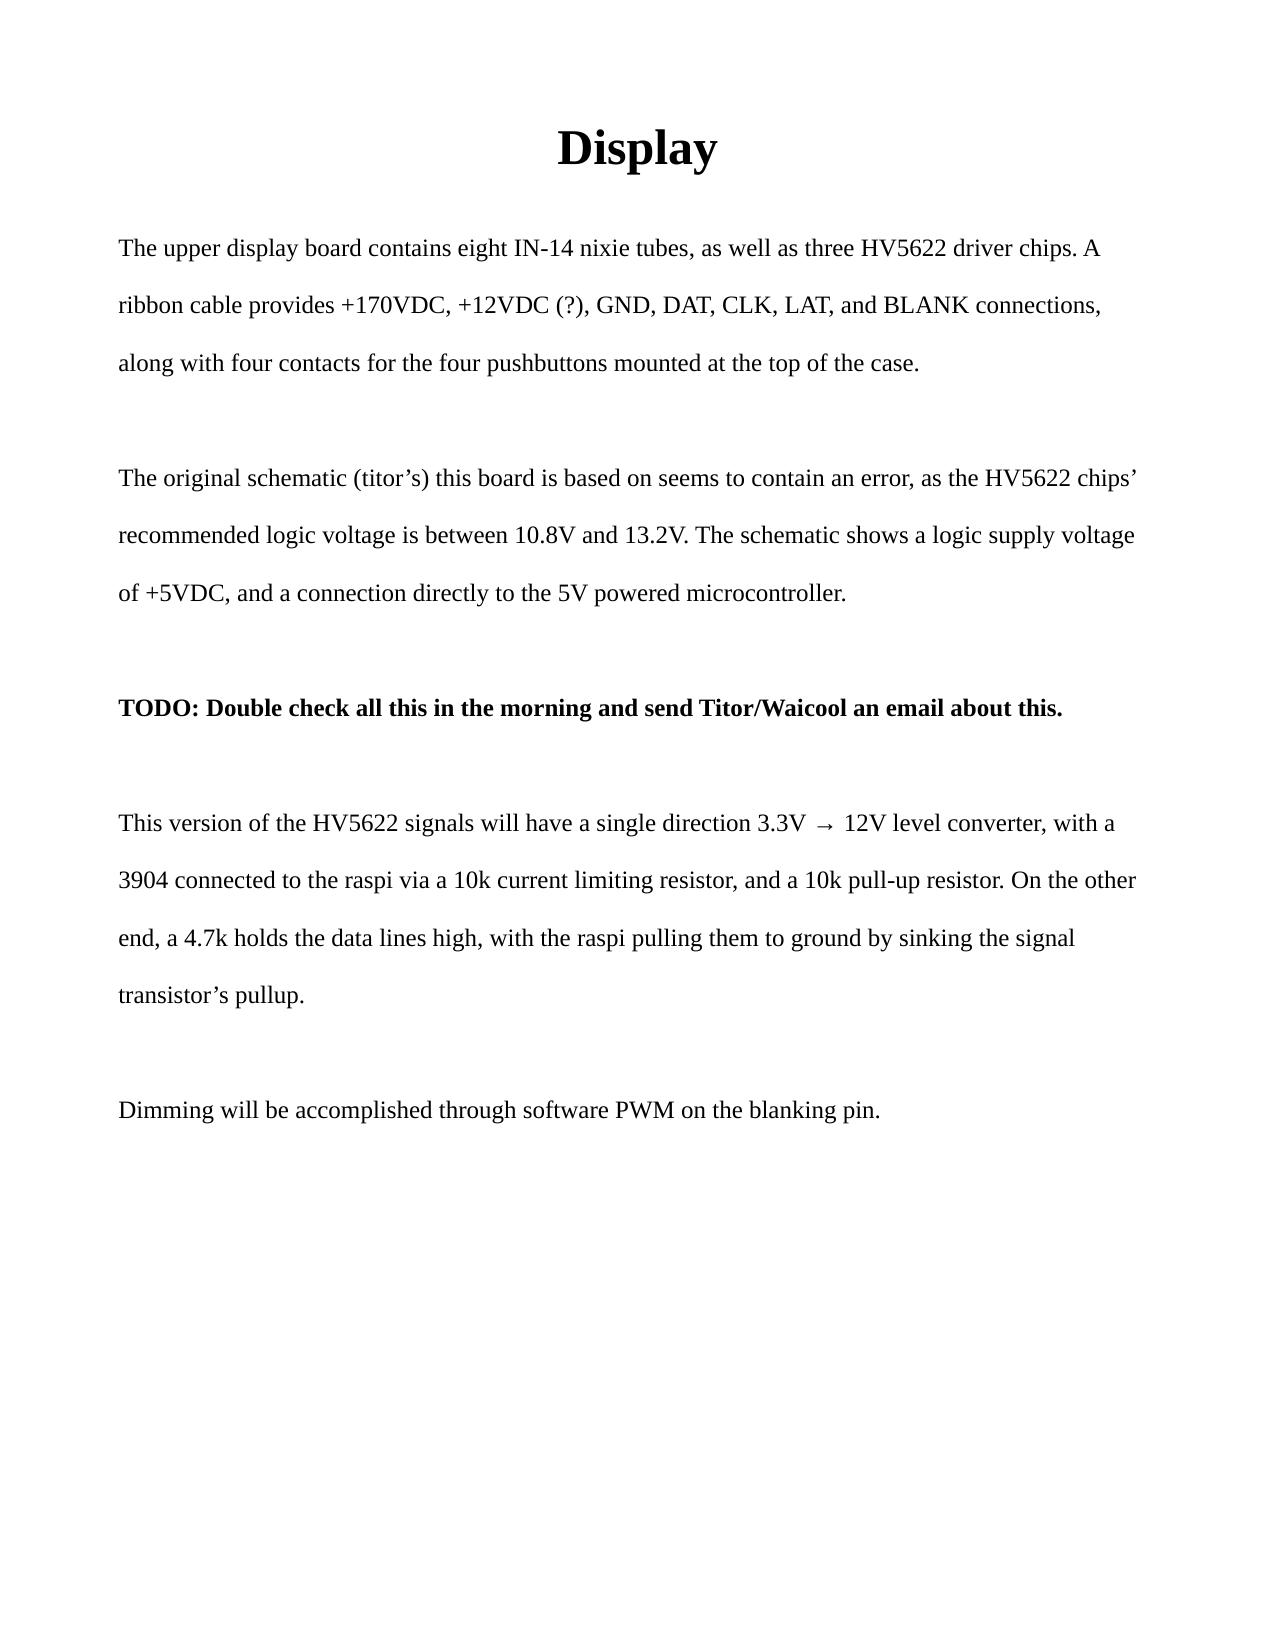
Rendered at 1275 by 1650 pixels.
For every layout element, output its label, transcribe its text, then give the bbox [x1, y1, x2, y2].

text The upper display board contains eight IN-14 nixie tubes, as well as three HV5622 driver chips. A ribbon cable provides +170VDC, +12VDC (?), GND, DAT, CLK, LAT, and BLANK connections, along with four contacts for the four pushbuttons mounted at the top of the case. [118, 233, 1157, 377]
text Dimming will be accomplished through software PWM on the blanking pin. [118, 1096, 1157, 1124]
text Display [118, 118, 1157, 176]
text This version of the HV5622 signals will have a single direction 3.3V → 12V level converter, with a 3904 connected to the raspi via a 10k current limiting resistor, and a 10k pull-up resistor. On the other end, a 4.7k holds the data lines high, with the raspi pulling them to ground by sinking the signal transistor’s pullup. [118, 808, 1157, 1009]
text TODO: Double check all this in the morning and send Titor/Waicool an email about this. [118, 693, 1157, 722]
text The original schematic (titor’s) this board is based on seems to contain an error, as the HV5622 chips’ recommended logic voltage is between 10.8V and 13.2V. The schematic shows a logic supply voltage of +5VDC, and a connection directly to the 5V powered microcontroller. [118, 463, 1157, 607]
